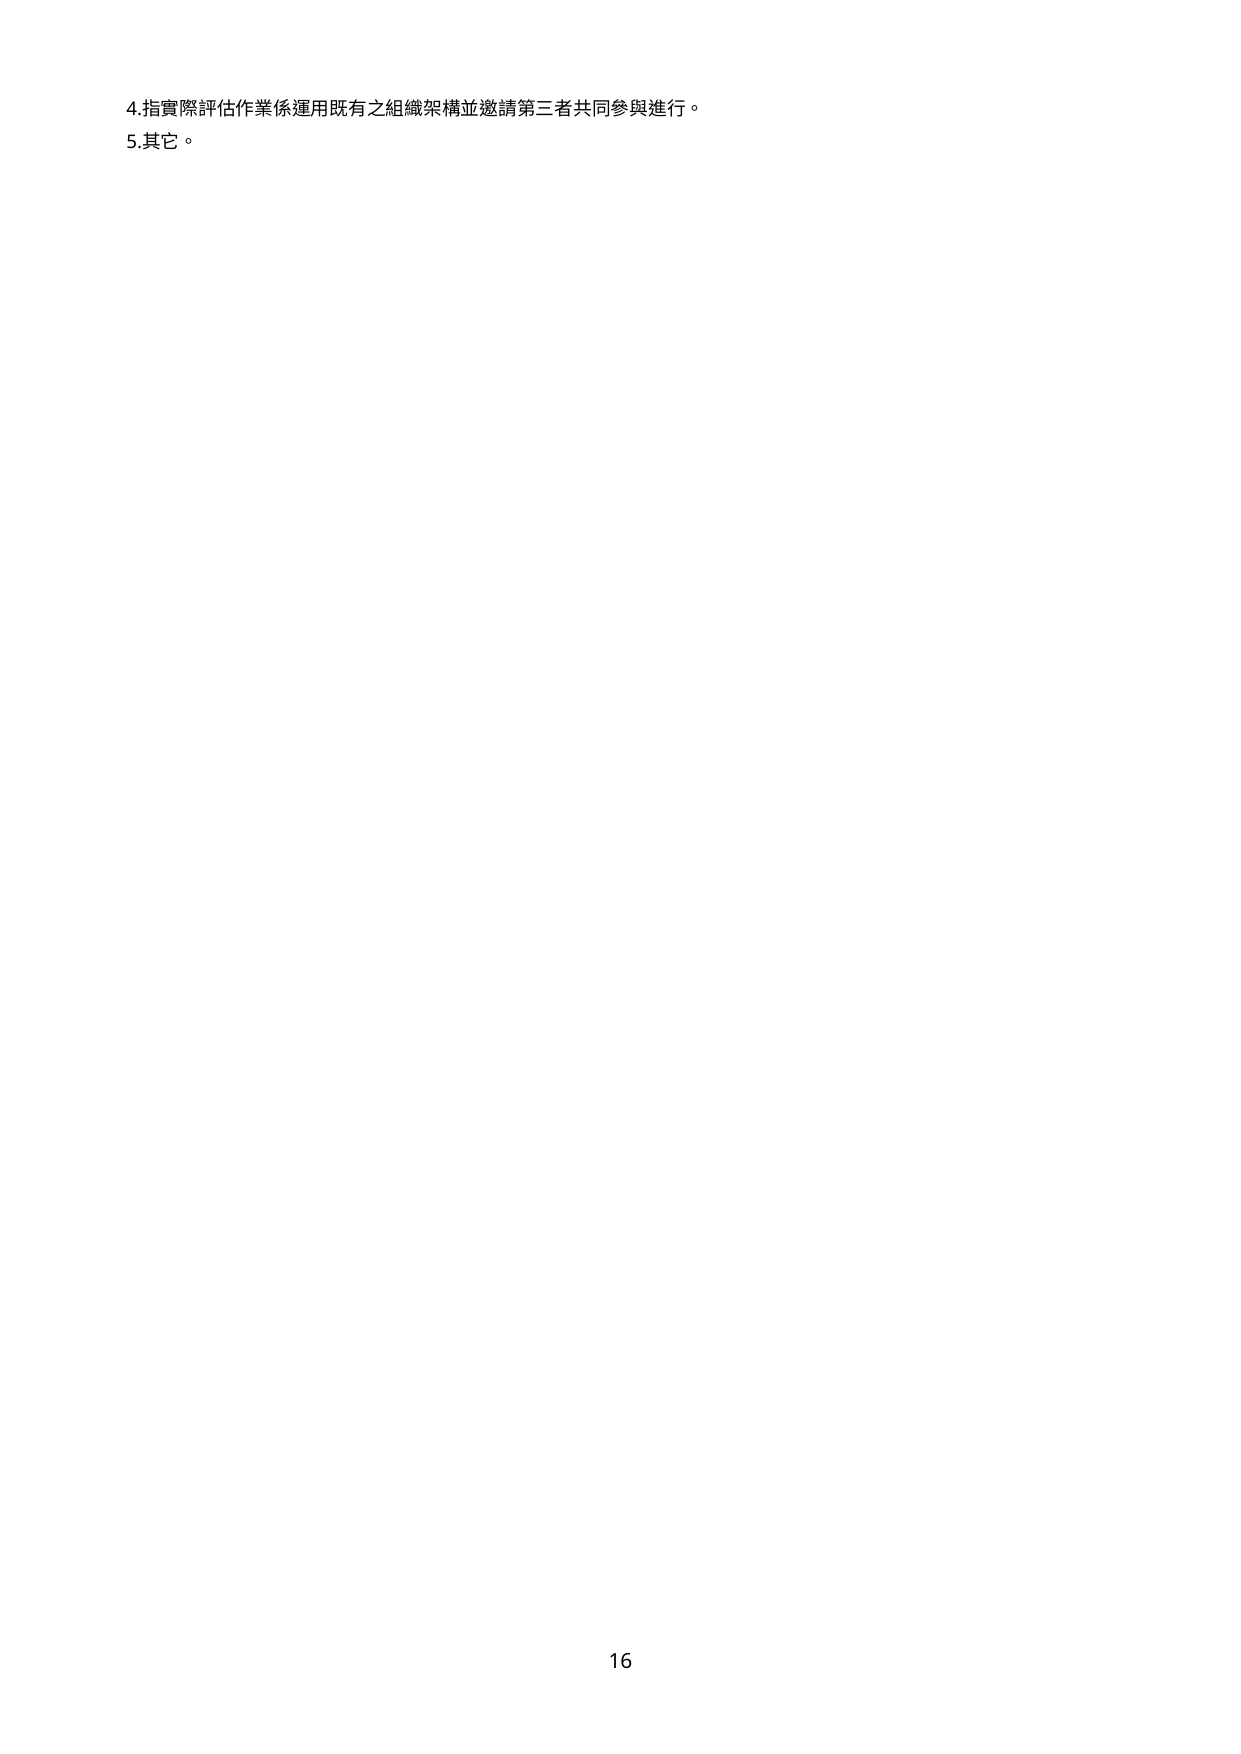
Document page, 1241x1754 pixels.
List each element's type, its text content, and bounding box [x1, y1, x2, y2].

text 5.其它。 [89, 122, 1152, 155]
text 4.指實際評估作業係運用既有之組織架構並邀請第三者共同參與進行。 [89, 89, 1152, 122]
